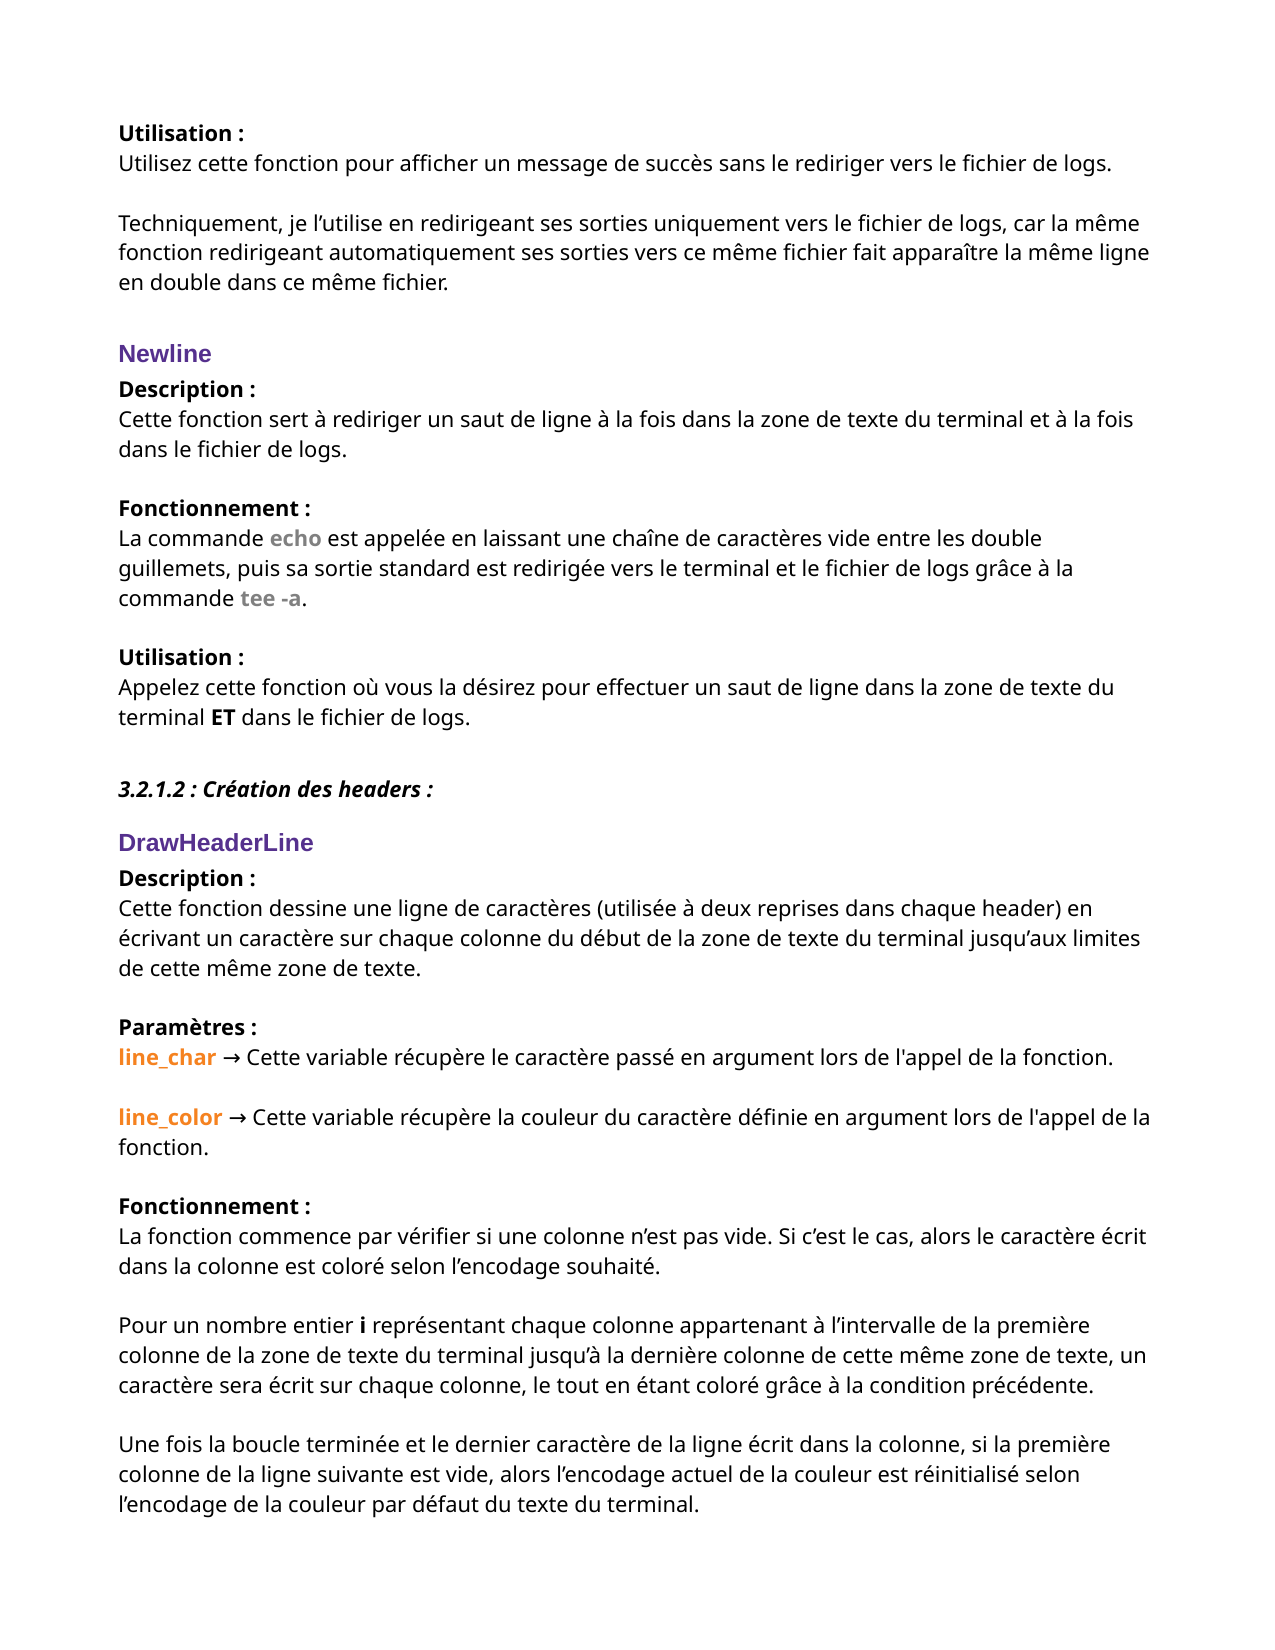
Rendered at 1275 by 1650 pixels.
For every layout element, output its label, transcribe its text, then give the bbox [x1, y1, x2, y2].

text Utilisez cette fonction pour afficher un message de succès sans le rediriger vers le fichier de logs. [118, 148, 1157, 178]
text Cette fonction dessine une ligne de caractères (utilisée à deux reprises dans chaque header) en écrivant un caractère sur chaque colonne du début de la zone de texte du terminal jusqu’aux limites de cette même zone de texte. [118, 893, 1157, 982]
text Appelez cette fonction où vous la désirez pour effectuer un saut de ligne dans la zone de texte du terminal ET dans le fichier de logs. [118, 672, 1157, 731]
subtitle 3.2.1.2 : Création des headers : [118, 774, 1157, 803]
text Une fois la boucle terminée et le dernier caractère de la ligne écrit dans la colonne, si la première colonne de la ligne suivante est vide, alors l’encodage actuel de la couleur est réinitialisé selon l’encodage de la couleur par défaut du texte du terminal. [118, 1429, 1157, 1519]
text La commande echo est appelée en laissant une chaîne de caractères vide entre les double guillemets, puis sa sortie standard est redirigée vers le terminal et le fichier de logs grâce à la commande tee -a. [118, 523, 1157, 612]
text Fonctionnement : [118, 493, 1157, 523]
text Description : [118, 374, 1157, 404]
text Cette fonction sert à rediriger un saut de ligne à la fois dans la zone de texte du terminal et à la fois dans le fichier de logs. [118, 404, 1157, 463]
subtitle Newline [118, 339, 1157, 368]
text Techniquement, je l’utilise en redirigeant ses sorties uniquement vers le fichier de logs, car la même fonction redirigeant automatiquement ses sorties vers ce même fichier fait apparaître la même ligne en double dans ce même fichier. [118, 207, 1157, 297]
text Fonctionnement : [118, 1191, 1157, 1221]
text Utilisation : [118, 118, 1157, 148]
text Description : [118, 863, 1157, 893]
text Utilisation : [118, 642, 1157, 672]
subtitle DrawHeaderLine [118, 828, 1157, 857]
text line_color → Cette variable récupère la couleur du caractère définie en argument lors de l'appel de la fonction. [118, 1102, 1157, 1161]
text La fonction commence par vérifier si une colonne n’est pas vide. Si c’est le cas, alors le caractère écrit dans la colonne est coloré selon l’encodage souhaité. [118, 1221, 1157, 1280]
text Pour un nombre entier i représentant chaque colonne appartenant à l’intervalle de la première colonne de la zone de texte du terminal jusqu’à la dernière colonne de cette même zone de texte, un caractère sera écrit sur chaque colonne, le tout en étant coloré grâce à la condition précédente. [118, 1310, 1157, 1399]
text line_char → Cette variable récupère le caractère passé en argument lors de l'appel de la fonction. [118, 1042, 1157, 1072]
text Paramètres : [118, 1012, 1157, 1042]
